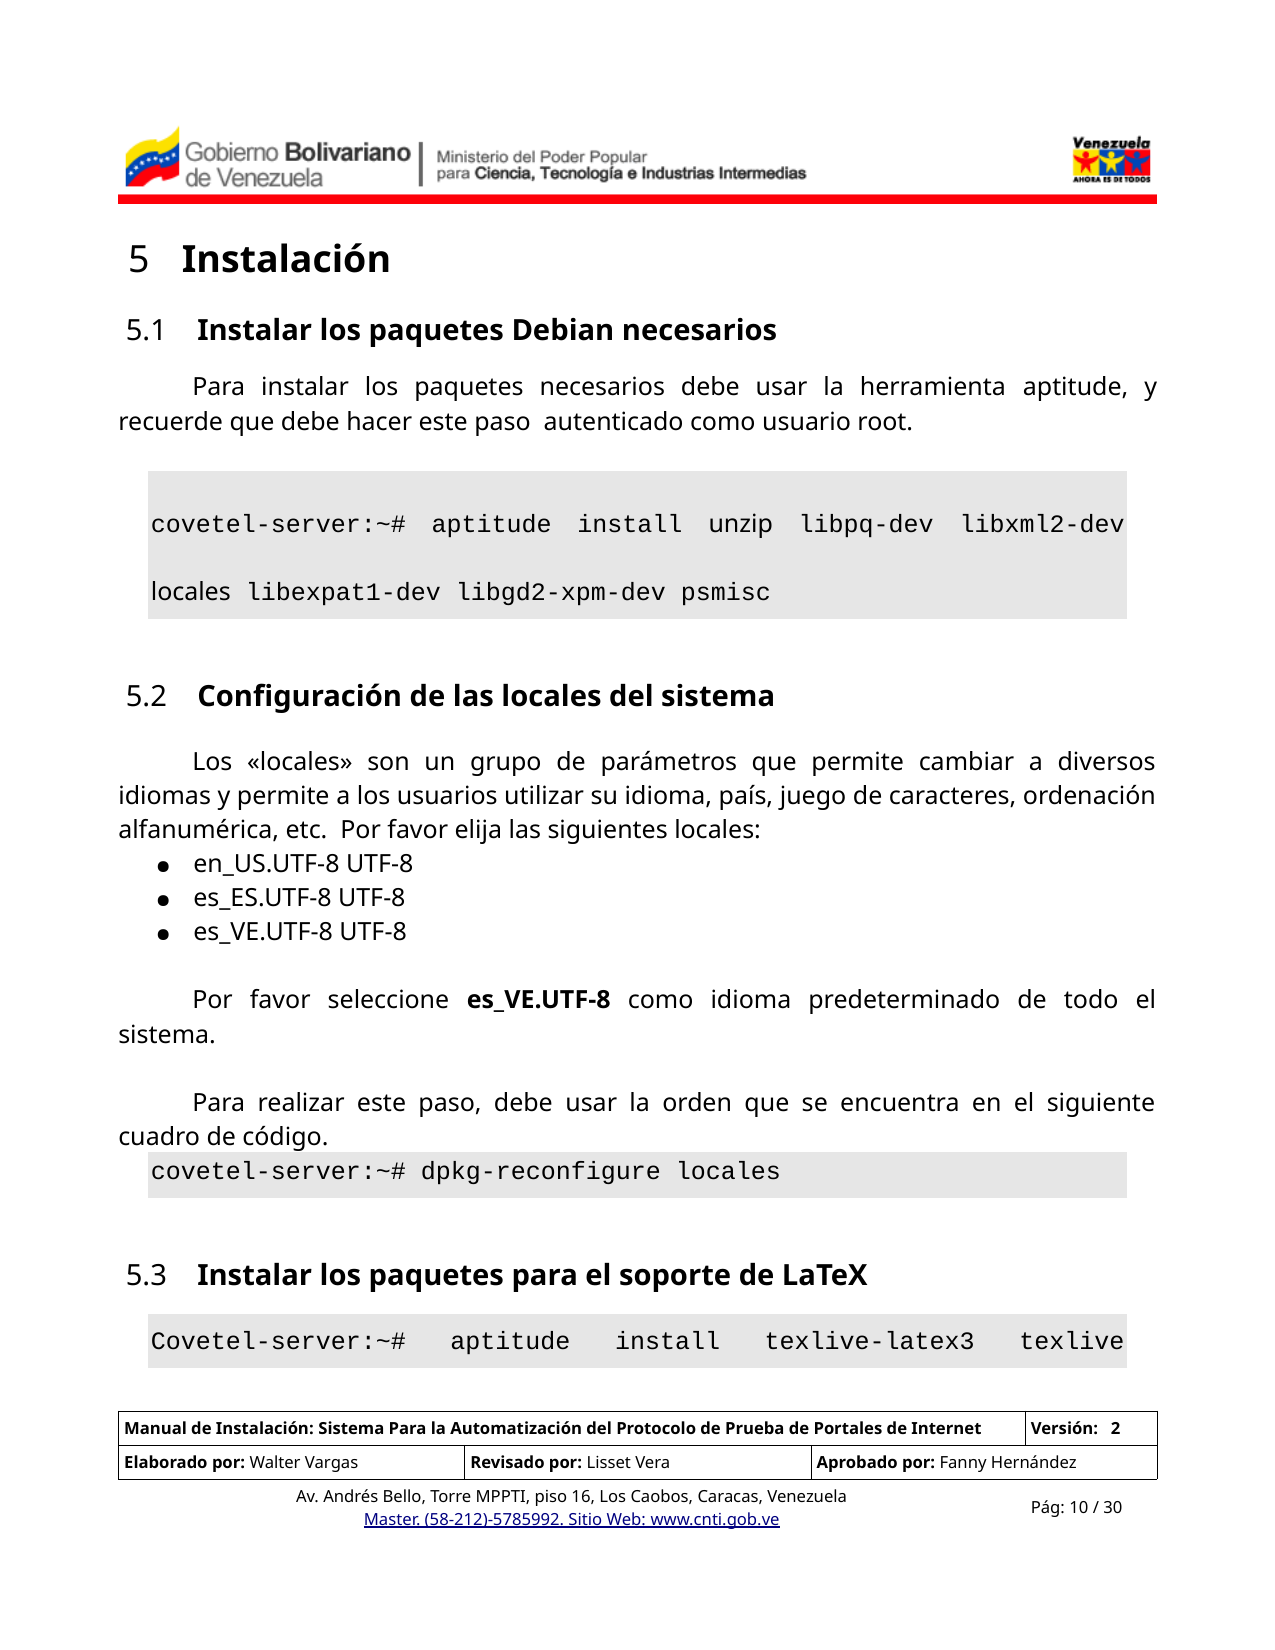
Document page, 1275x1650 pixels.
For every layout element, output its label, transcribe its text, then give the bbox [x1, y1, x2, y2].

picture [118, 118, 1157, 204]
text Por favor seleccione es_VE.UTF-8 como idioma predeterminado de todo el sistema. [118, 982, 1157, 1050]
text Covetel-server:~# aptitude install texlive-latex3 texlive [148, 1314, 1127, 1360]
text covetel-server:~# aptitude install unzip libpq-dev libxml2-dev locales libexpat1-dev libgd2-xpm-dev psmisc [148, 471, 1127, 611]
text Para instalar los paquetes necesarios debe usar la herramienta aptitude, y recuerde que debe hacer este paso autenticado como usuario root. [118, 369, 1157, 437]
subtitle Configuración de las locales del sistema [118, 676, 1157, 715]
subtitle Instalación [118, 233, 1157, 284]
text Para realizar este paso, debe usar la orden que se encuentra en el siguiente cuadro de código. [118, 1084, 1157, 1152]
list es_ES.UTF-8 UTF-8 [156, 880, 1157, 914]
subtitle Instalar los paquetes Debian necesarios [118, 309, 1157, 349]
text Los «locales» son un grupo de parámetros que permite cambiar a diversos idiomas y permite a los usuarios utilizar su idioma, país, juego de caracteres, ordenación alfanumérica, etc. Por favor elija las siguientes locales: [118, 735, 1157, 846]
text covetel-server:~# dpkg-reconfigure locales [148, 1152, 1127, 1190]
list es_VE.UTF-8 UTF-8 [156, 914, 1157, 948]
subtitle Instalar los paquetes para el soporte de LaTeX [118, 1255, 1157, 1294]
list en_US.UTF-8 UTF-8 [156, 846, 1157, 880]
